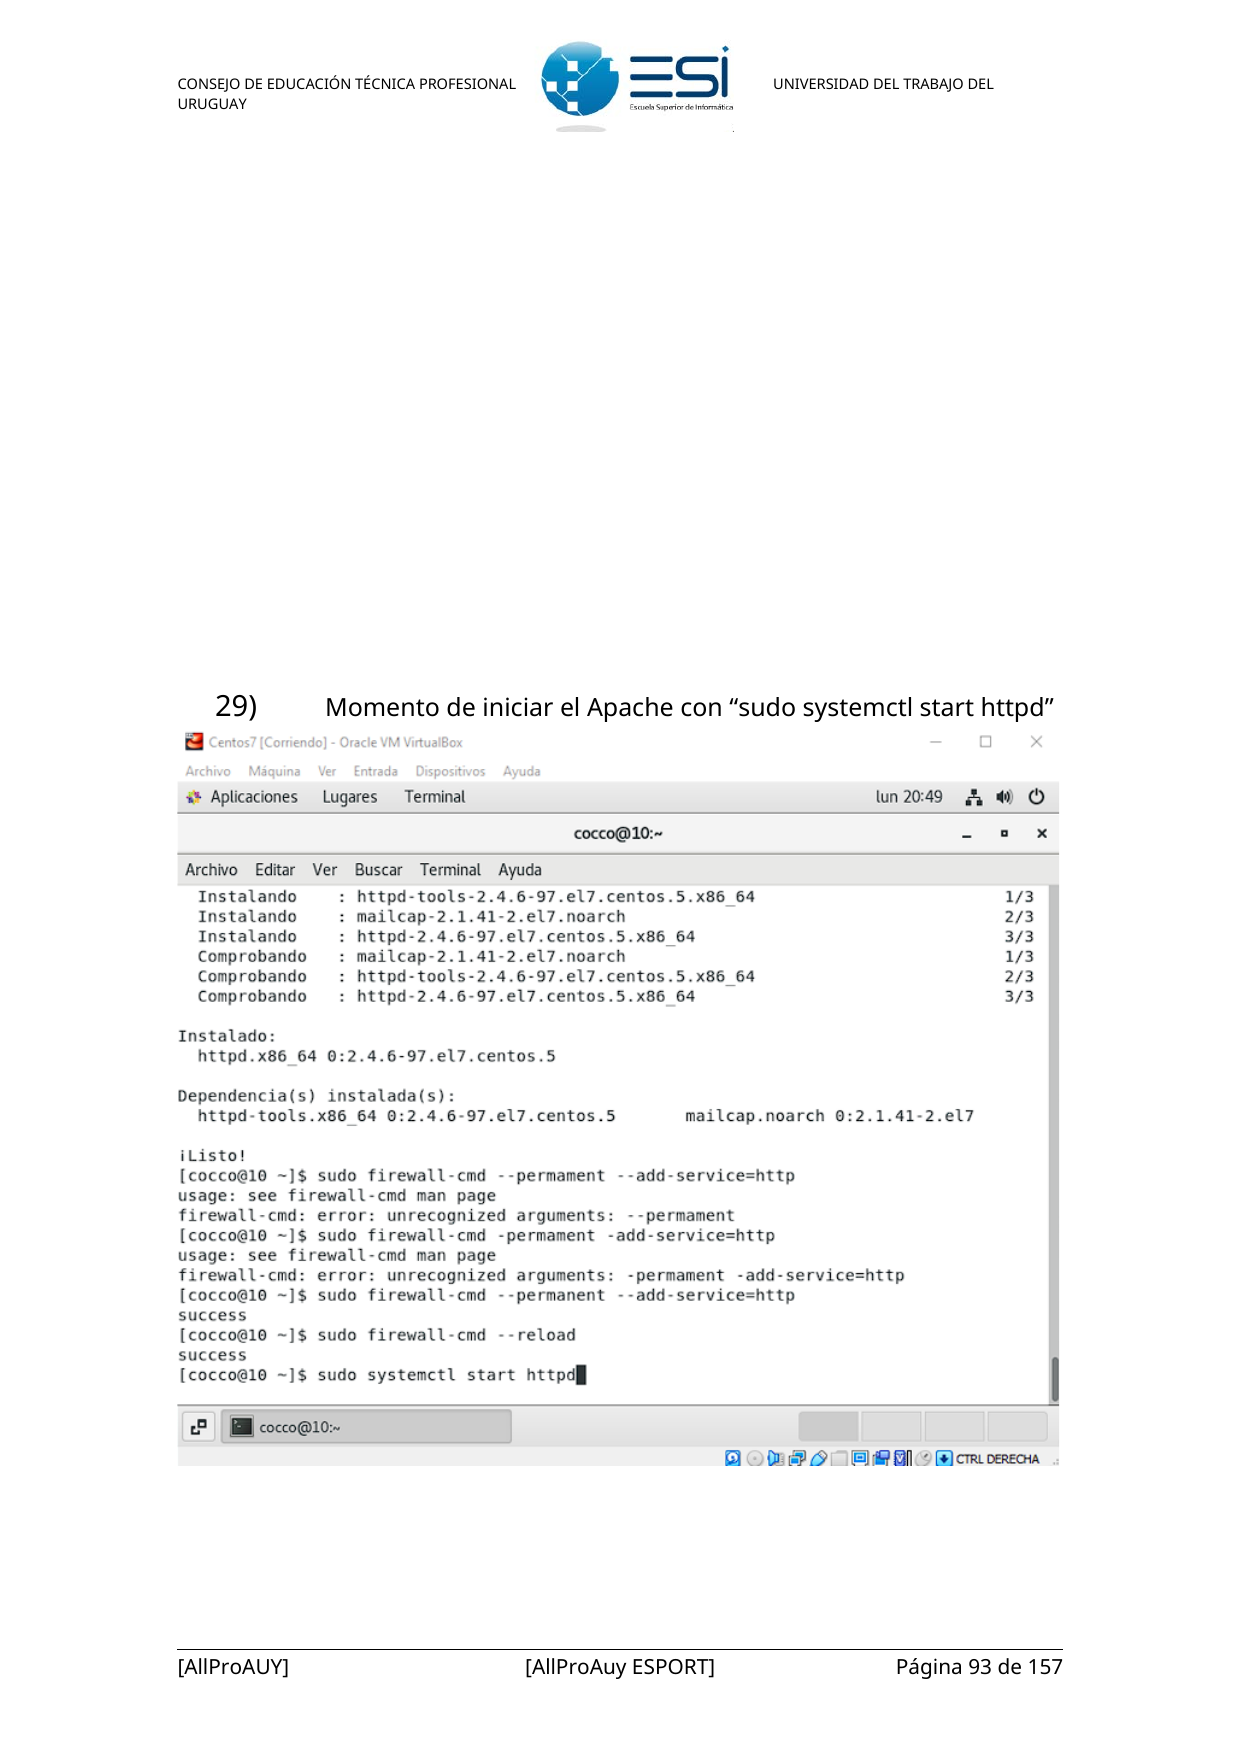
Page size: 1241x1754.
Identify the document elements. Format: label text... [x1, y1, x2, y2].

picture [177, 728, 1060, 1466]
list Momento de iniciar el Apache con “sudo systemctl start httpd” [215, 686, 1063, 725]
picture [534, 39, 734, 132]
